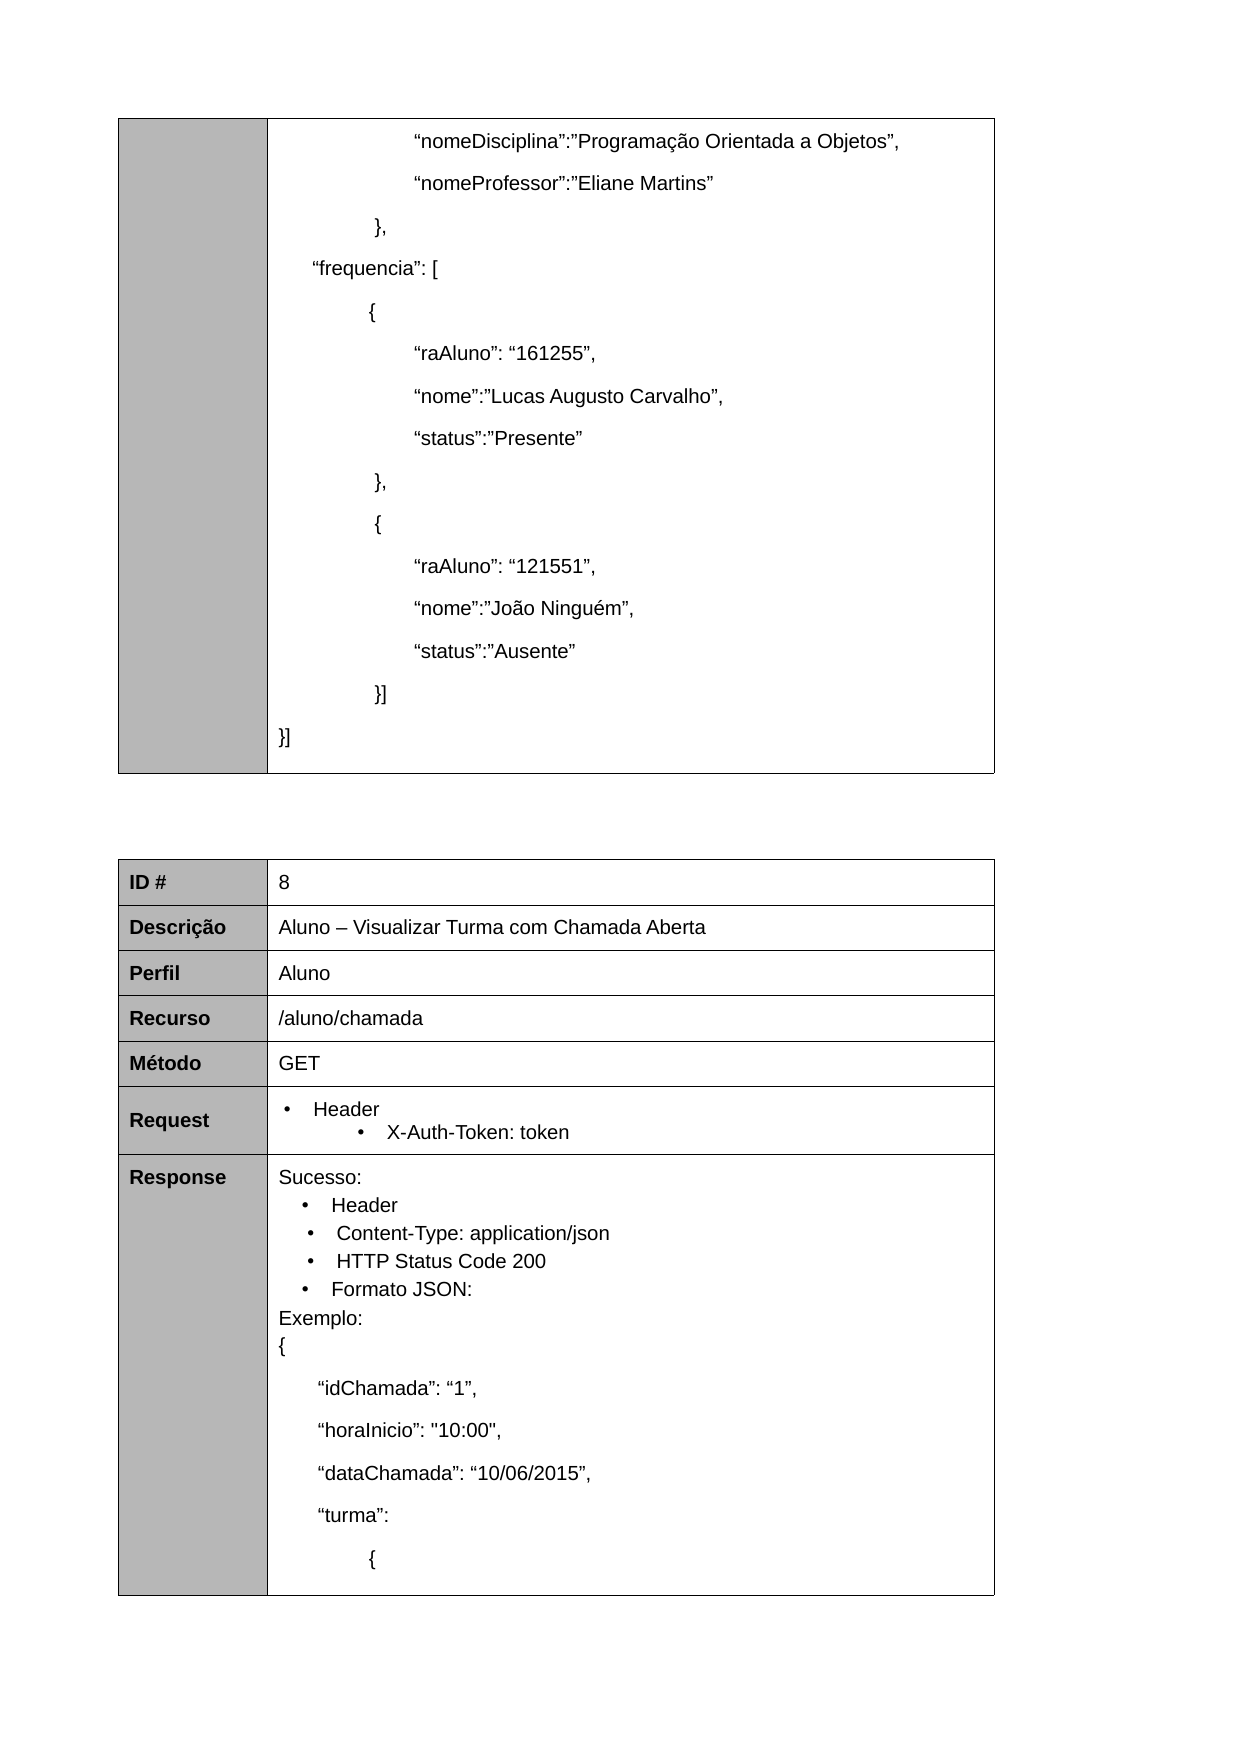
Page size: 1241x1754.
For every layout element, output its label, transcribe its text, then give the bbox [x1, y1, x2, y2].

table_cell Método [119, 1042, 267, 1086]
table_cell Recurso [119, 996, 267, 1041]
table_cell Request [119, 1087, 267, 1154]
table_cell “nomeDisciplina”:”Programação Orientada a Objetos”, “nomeProfessor”:”Eliane Martins” }, “frequencia”: [ { “raAluno”: “161255”, “nome”:”Lucas Augusto Carvalho”, “status”:”Presente” }, { “raAluno”: “121551”, “nome”:”João Ninguém”, “status”:”Ausente” }] }] [268, 119, 994, 773]
table_cell Aluno [268, 951, 994, 995]
table_cell Response [119, 1155, 267, 1595]
table_header 8 [268, 860, 994, 905]
table_cell Header X-Auth-Token: token [268, 1087, 994, 1154]
table_cell /aluno/chamada [268, 996, 994, 1041]
table_cell Perfil [119, 951, 267, 995]
table_cell [119, 119, 267, 773]
table_cell GET [268, 1042, 994, 1086]
table_cell Aluno – Visualizar Turma com Chamada Aberta [268, 906, 994, 950]
table_cell Sucesso: Header Content-Type: application/json HTTP Status Code 200 Formato JSON: Exemplo: { “idChamada”: “1”, “horaInicio”: "10:00", “dataChamada”: “10/06/2015”, “turma”: { [268, 1155, 994, 1595]
table_header ID # [119, 860, 267, 905]
table_cell Descrição [119, 906, 267, 950]
